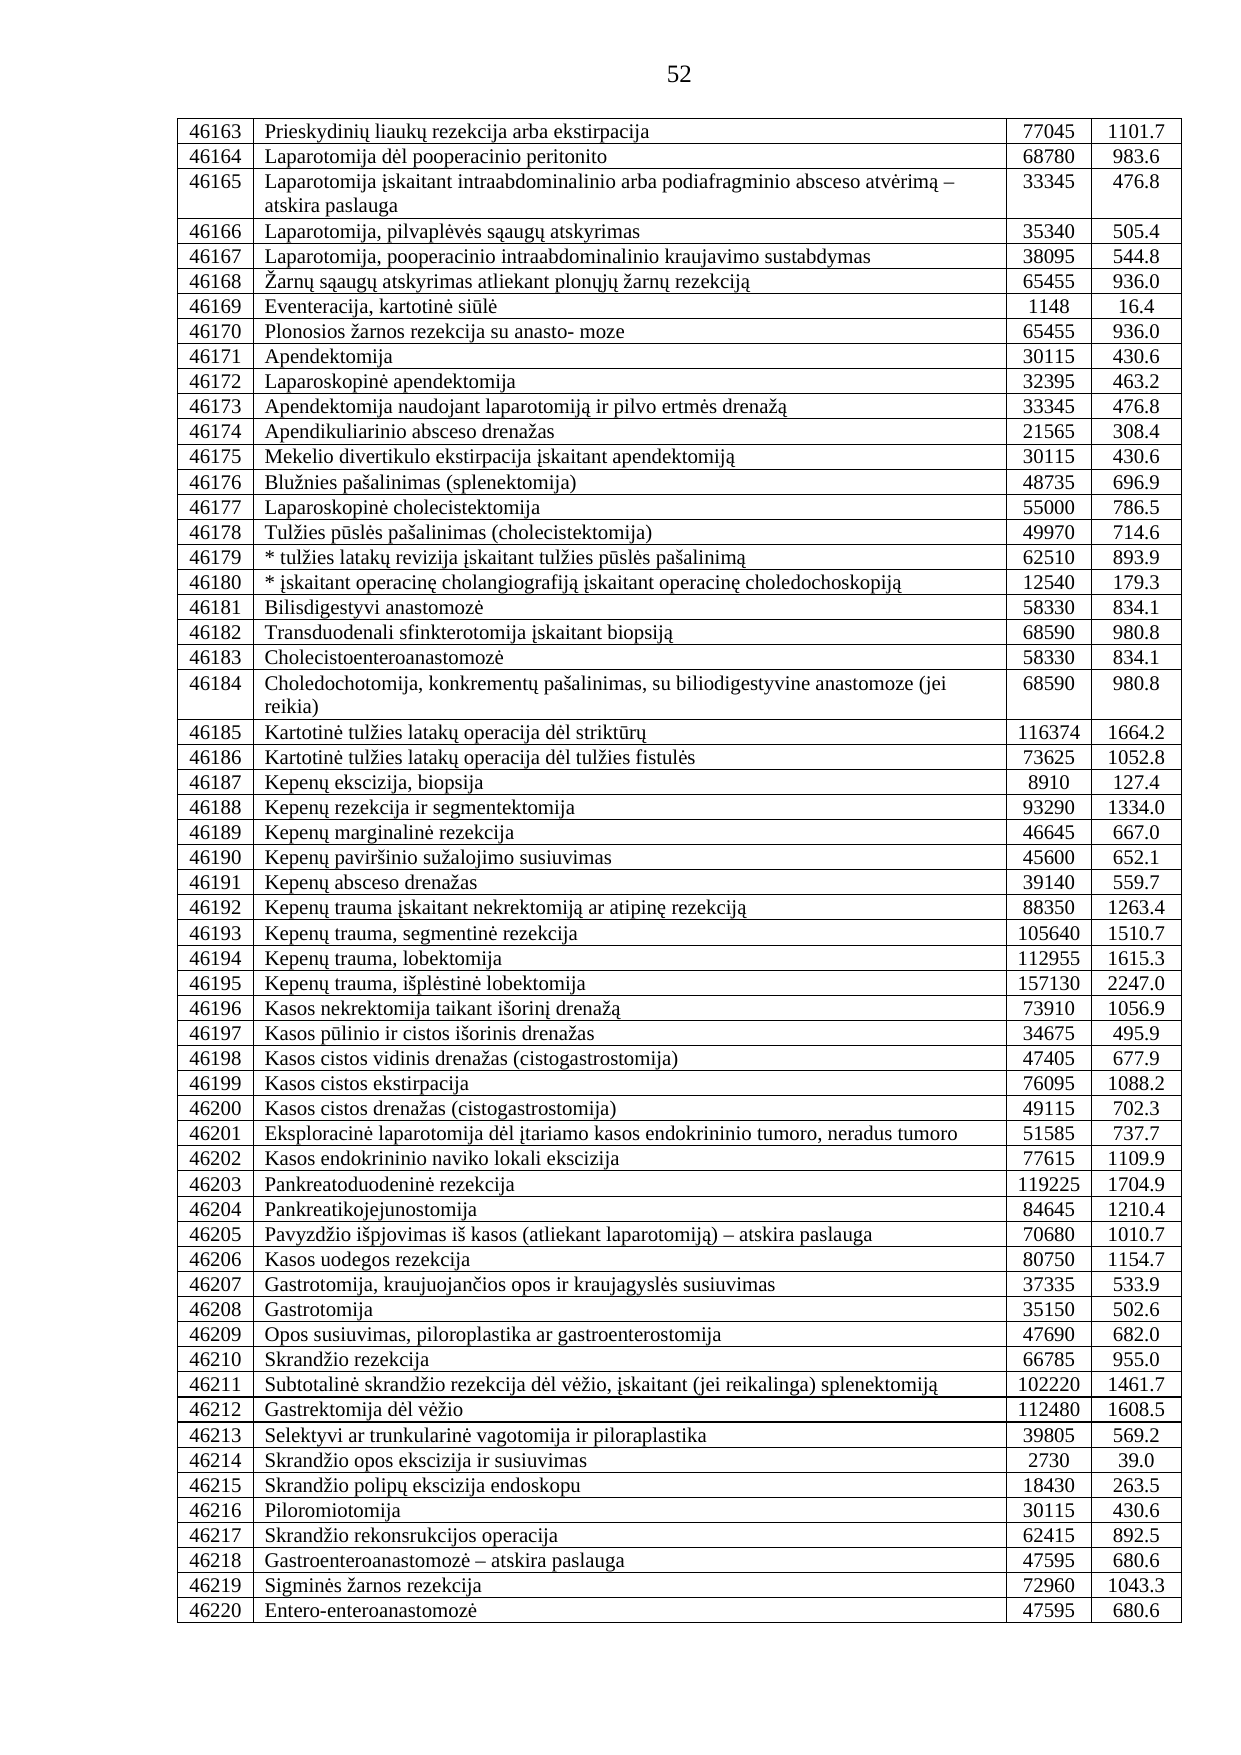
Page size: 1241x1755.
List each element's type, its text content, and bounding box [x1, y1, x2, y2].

table_cell 980.8 [1092, 670, 1181, 718]
table_cell 73910 [1007, 996, 1091, 1020]
table_cell Apendikuliarinio absceso drenažas [254, 419, 1006, 443]
table_cell * tulžies latakų revizija įskaitant tulžies pūslės pašalinimą [254, 545, 1006, 569]
table_cell Kasos pūlinio ir cistos išorinis drenažas [254, 1021, 1006, 1045]
table_cell 119225 [1007, 1171, 1091, 1196]
table_cell Kasos endokrininio naviko lokali ekscizija [254, 1146, 1006, 1170]
table_cell 49970 [1007, 520, 1091, 544]
table_cell 46165 [178, 169, 253, 217]
table_cell 652.1 [1092, 845, 1181, 869]
table_cell 105640 [1007, 920, 1091, 944]
table_cell 112955 [1007, 946, 1091, 969]
table_cell Plonosios žarnos rezekcija su anasto- moze [254, 319, 1006, 343]
table_cell 46189 [178, 820, 253, 844]
table_cell Kasos nekrektomija taikant išorinį drenažą [254, 996, 1006, 1020]
table_cell 46184 [178, 670, 253, 718]
table_cell 2247.0 [1092, 971, 1181, 995]
table_cell 179.3 [1092, 570, 1181, 594]
table_cell 73625 [1007, 745, 1091, 769]
table_cell 68590 [1007, 670, 1091, 718]
table_cell Kasos cistos ekstirpacija [254, 1071, 1006, 1095]
table_cell 2730 [1007, 1448, 1091, 1472]
table_cell 35340 [1007, 219, 1091, 243]
table_cell 46177 [178, 495, 253, 519]
table_cell 430.6 [1092, 1498, 1181, 1522]
table_cell 1109.9 [1092, 1146, 1181, 1170]
table_cell 46176 [178, 470, 253, 494]
table_cell 46212 [178, 1398, 253, 1421]
table_cell 263.5 [1092, 1473, 1181, 1497]
table_cell 46196 [178, 996, 253, 1020]
table_cell Blužnies pašalinimas (splenektomija) [254, 470, 1006, 494]
table_cell 834.1 [1092, 595, 1181, 619]
table_cell 505.4 [1092, 219, 1181, 243]
table_cell 37335 [1007, 1272, 1091, 1296]
table_cell 46216 [178, 1498, 253, 1522]
table_cell Pankreatikojejunostomija [254, 1197, 1006, 1221]
table_cell 46166 [178, 219, 253, 243]
table_cell Laparoskopinė apendektomija [254, 369, 1006, 393]
table_cell 46187 [178, 770, 253, 794]
table_cell 32395 [1007, 369, 1091, 393]
table_cell 46219 [178, 1573, 253, 1597]
table_cell 70680 [1007, 1222, 1091, 1246]
table_cell 72960 [1007, 1573, 1091, 1597]
table_cell 35150 [1007, 1297, 1091, 1321]
table_cell Skrandžio polipų ekscizija endoskopu [254, 1473, 1006, 1497]
table_cell 51585 [1007, 1121, 1091, 1145]
table_cell 46174 [178, 419, 253, 443]
table_cell 46167 [178, 244, 253, 268]
table_cell 1334.0 [1092, 795, 1181, 819]
table_cell Kasos cistos drenažas (cistogastrostomija) [254, 1096, 1006, 1120]
table_cell 157130 [1007, 971, 1091, 995]
table_cell 46204 [178, 1197, 253, 1221]
table_cell 46206 [178, 1247, 253, 1271]
table_cell 39.0 [1092, 1448, 1181, 1472]
table_cell 1043.3 [1092, 1573, 1181, 1597]
table_cell Pavyzdžio išpjovimas iš kasos (atliekant laparotomiją) – atskira paslauga [254, 1222, 1006, 1246]
table_cell 47595 [1007, 1548, 1091, 1572]
table_cell 77615 [1007, 1146, 1091, 1170]
table_cell 46202 [178, 1146, 253, 1170]
table_cell 39805 [1007, 1423, 1091, 1447]
table_cell Skrandžio rezekcija [254, 1347, 1006, 1371]
table_cell 49115 [1007, 1096, 1091, 1120]
table_cell * įskaitant operacinę cholangiografiją įskaitant operacinę choledochoskopiją [254, 570, 1006, 594]
table_cell 892.5 [1092, 1523, 1181, 1547]
table_cell 1088.2 [1092, 1071, 1181, 1095]
table_cell 1010.7 [1092, 1222, 1181, 1246]
table_cell 33345 [1007, 169, 1091, 217]
table_cell Entero-enteroanastomozė [254, 1598, 1006, 1622]
table_cell 47595 [1007, 1598, 1091, 1622]
table_cell Kepenų absceso drenažas [254, 870, 1006, 894]
table_cell 46192 [178, 895, 253, 919]
table_cell 667.0 [1092, 820, 1181, 844]
table_cell 1056.9 [1092, 996, 1181, 1020]
table_cell Kartotinė tulžies latakų operacija dėl striktūrų [254, 720, 1006, 744]
table_cell 46209 [178, 1322, 253, 1346]
table_cell 1263.4 [1092, 895, 1181, 919]
table_cell 84645 [1007, 1197, 1091, 1221]
table_cell Mekelio divertikulo ekstirpacija įskaitant apendektomiją [254, 445, 1006, 468]
table_cell Kepenų marginalinė rezekcija [254, 820, 1006, 844]
table_cell Skrandžio opos ekscizija ir susiuvimas [254, 1448, 1006, 1472]
table_cell Sigminės žarnos rezekcija [254, 1573, 1006, 1597]
table_cell 983.6 [1092, 144, 1181, 168]
table_cell 21565 [1007, 419, 1091, 443]
table_cell Kasos cistos vidinis drenažas (cistogastrostomija) [254, 1046, 1006, 1070]
table_cell 46164 [178, 144, 253, 168]
table_cell 46201 [178, 1121, 253, 1145]
table_cell 1664.2 [1092, 720, 1181, 744]
table_cell 980.8 [1092, 620, 1181, 644]
table_cell 682.0 [1092, 1322, 1181, 1346]
table_cell 46182 [178, 620, 253, 644]
table_cell Eksploracinė laparotomija dėl įtariamo kasos endokrininio tumoro, neradus tumoro [254, 1121, 1006, 1145]
table_cell 1148 [1007, 294, 1091, 318]
table_cell 1615.3 [1092, 946, 1181, 969]
table_cell 46211 [178, 1372, 253, 1396]
table_cell 834.1 [1092, 645, 1181, 669]
table_cell 30115 [1007, 344, 1091, 368]
table_cell 46215 [178, 1473, 253, 1497]
table_cell Gastrotomija, kraujuojančios opos ir kraujagyslės susiuvimas [254, 1272, 1006, 1296]
table_cell Kartotinė tulžies latakų operacija dėl tulžies fistulės [254, 745, 1006, 769]
table_cell 8910 [1007, 770, 1091, 794]
table_cell 46645 [1007, 820, 1091, 844]
table_cell Apendektomija naudojant laparotomiją ir pilvo ertmės drenažą [254, 394, 1006, 418]
table_cell 18430 [1007, 1473, 1091, 1497]
table_cell Laparotomija, pilvaplėvės sąaugų atskyrimas [254, 219, 1006, 243]
table_cell 46220 [178, 1598, 253, 1622]
table_cell Kepenų paviršinio sužalojimo susiuvimas [254, 845, 1006, 869]
table_cell 66785 [1007, 1347, 1091, 1371]
table_cell Kepenų trauma įskaitant nekrektomiją ar atipinę rezekciją [254, 895, 1006, 919]
table_cell 116374 [1007, 720, 1091, 744]
table_cell 737.7 [1092, 1121, 1181, 1145]
table_cell 502.6 [1092, 1297, 1181, 1321]
table_cell 46210 [178, 1347, 253, 1371]
table_cell Kepenų trauma, segmentinė rezekcija [254, 920, 1006, 944]
table_cell 1052.8 [1092, 745, 1181, 769]
table_cell Tulžies pūslės pašalinimas (cholecistektomija) [254, 520, 1006, 544]
table_cell Gastrektomija dėl vėžio [254, 1398, 1006, 1421]
table_cell 48735 [1007, 470, 1091, 494]
table_cell Laparoskopinė cholecistektomija [254, 495, 1006, 519]
table_cell 46214 [178, 1448, 253, 1472]
table_cell Prieskydinių liaukų rezekcija arba ekstirpacija [254, 119, 1006, 143]
table_cell 46217 [178, 1523, 253, 1547]
table_cell 46170 [178, 319, 253, 343]
table_cell 1154.7 [1092, 1247, 1181, 1271]
table_cell 38095 [1007, 244, 1091, 268]
table_cell 47690 [1007, 1322, 1091, 1346]
table_cell 46203 [178, 1171, 253, 1196]
table_cell 893.9 [1092, 545, 1181, 569]
table_cell 46198 [178, 1046, 253, 1070]
table_cell 76095 [1007, 1071, 1091, 1095]
table_cell 533.9 [1092, 1272, 1181, 1296]
table_cell 696.9 [1092, 470, 1181, 494]
table_cell 93290 [1007, 795, 1091, 819]
table_cell 46200 [178, 1096, 253, 1120]
table_cell 46183 [178, 645, 253, 669]
table_cell 80750 [1007, 1247, 1091, 1271]
table_cell 677.9 [1092, 1046, 1181, 1070]
table_cell 39140 [1007, 870, 1091, 894]
table_cell 955.0 [1092, 1347, 1181, 1371]
table_cell 127.4 [1092, 770, 1181, 794]
table_cell 62510 [1007, 545, 1091, 569]
table_cell 62415 [1007, 1523, 1091, 1547]
table_cell 46171 [178, 344, 253, 368]
table_cell 1510.7 [1092, 920, 1181, 944]
table_cell 46169 [178, 294, 253, 318]
table_cell Kepenų rezekcija ir segmentektomija [254, 795, 1006, 819]
table_cell 68590 [1007, 620, 1091, 644]
table_cell 936.0 [1092, 319, 1181, 343]
table_cell Gastroenteroanastomozė – atskira paslauga [254, 1548, 1006, 1572]
table_cell 112480 [1007, 1398, 1091, 1421]
table_cell 714.6 [1092, 520, 1181, 544]
table_cell Kepenų trauma, išplėstinė lobektomija [254, 971, 1006, 995]
table_cell 786.5 [1092, 495, 1181, 519]
table_cell 65455 [1007, 269, 1091, 293]
table_cell 46193 [178, 920, 253, 944]
table_cell 34675 [1007, 1021, 1091, 1045]
table_cell 46205 [178, 1222, 253, 1246]
table_cell 58330 [1007, 595, 1091, 619]
table_cell 1210.4 [1092, 1197, 1181, 1221]
table_cell 46163 [178, 119, 253, 143]
table_cell 12540 [1007, 570, 1091, 594]
table_cell 680.6 [1092, 1598, 1181, 1622]
table_cell 47405 [1007, 1046, 1091, 1070]
table_cell 45600 [1007, 845, 1091, 869]
table_cell 1461.7 [1092, 1372, 1181, 1396]
table_cell 77045 [1007, 119, 1091, 143]
table_cell 46180 [178, 570, 253, 594]
table_cell 46179 [178, 545, 253, 569]
table_cell 46181 [178, 595, 253, 619]
table_cell 476.8 [1092, 394, 1181, 418]
table_cell 702.3 [1092, 1096, 1181, 1120]
table_cell 430.6 [1092, 445, 1181, 468]
table_cell 936.0 [1092, 269, 1181, 293]
table_cell 46190 [178, 845, 253, 869]
table_cell Transduodenali sfinkterotomija įskaitant biopsiją [254, 620, 1006, 644]
table_cell 30115 [1007, 445, 1091, 468]
table_cell 46175 [178, 445, 253, 468]
table_cell Apendektomija [254, 344, 1006, 368]
table_cell 463.2 [1092, 369, 1181, 393]
table_cell 46185 [178, 720, 253, 744]
table_cell 430.6 [1092, 344, 1181, 368]
table_cell Bilisdigestyvi anastomozė [254, 595, 1006, 619]
table_cell Choledochotomija, konkrementų pašalinimas, su biliodigestyvine anastomoze (jei reikia) [254, 670, 1006, 718]
table_cell 88350 [1007, 895, 1091, 919]
table_cell 1608.5 [1092, 1398, 1181, 1421]
table_cell 46213 [178, 1423, 253, 1447]
table_cell Laparotomija dėl pooperacinio peritonito [254, 144, 1006, 168]
table_cell 46191 [178, 870, 253, 894]
table_cell 46199 [178, 1071, 253, 1095]
table_cell 58330 [1007, 645, 1091, 669]
table_cell 46218 [178, 1548, 253, 1572]
table_cell 68780 [1007, 144, 1091, 168]
table_cell 46188 [178, 795, 253, 819]
table_cell Laparotomija, pooperacinio intraabdominalinio kraujavimo sustabdymas [254, 244, 1006, 268]
table_cell 495.9 [1092, 1021, 1181, 1045]
table_cell 46194 [178, 946, 253, 969]
table_cell Gastrotomija [254, 1297, 1006, 1321]
table_cell Piloromiotomija [254, 1498, 1006, 1522]
table_cell 46186 [178, 745, 253, 769]
table_cell 46172 [178, 369, 253, 393]
table_cell 55000 [1007, 495, 1091, 519]
table_cell Eventeracija, kartotinė siūlė [254, 294, 1006, 318]
table_cell Kepenų ekscizija, biopsija [254, 770, 1006, 794]
table_cell Subtotalinė skrandžio rezekcija dėl vėžio, įskaitant (jei reikalinga) splenektomiją [254, 1372, 1006, 1396]
table_cell 308.4 [1092, 419, 1181, 443]
table_cell 102220 [1007, 1372, 1091, 1396]
table_cell Skrandžio rekonsrukcijos operacija [254, 1523, 1006, 1547]
table_cell 569.2 [1092, 1423, 1181, 1447]
table_cell Selektyvi ar trunkularinė vagotomija ir piloraplastika [254, 1423, 1006, 1447]
table_cell 680.6 [1092, 1548, 1181, 1572]
table_cell 1101.7 [1092, 119, 1181, 143]
table_cell Kasos uodegos rezekcija [254, 1247, 1006, 1271]
table_cell 46195 [178, 971, 253, 995]
table_cell 46173 [178, 394, 253, 418]
table_cell Cholecistoenteroanastomozė [254, 645, 1006, 669]
table_cell 476.8 [1092, 169, 1181, 217]
table_cell Pankreatoduodeninė rezekcija [254, 1171, 1006, 1196]
table_cell 46207 [178, 1272, 253, 1296]
table_cell 544.8 [1092, 244, 1181, 268]
table_cell 559.7 [1092, 870, 1181, 894]
table_cell Kepenų trauma, lobektomija [254, 946, 1006, 969]
table_cell Opos susiuvimas, piloroplastika ar gastroenterostomija [254, 1322, 1006, 1346]
table_cell 46168 [178, 269, 253, 293]
table_cell 46178 [178, 520, 253, 544]
table_cell 30115 [1007, 1498, 1091, 1522]
table_cell 46197 [178, 1021, 253, 1045]
table_cell Žarnų sąaugų atskyrimas atliekant plonųjų žarnų rezekciją [254, 269, 1006, 293]
table_cell 1704.9 [1092, 1171, 1181, 1196]
table_cell 65455 [1007, 319, 1091, 343]
table_cell 46208 [178, 1297, 253, 1321]
table_cell 33345 [1007, 394, 1091, 418]
table_cell Laparotomija įskaitant intraabdominalinio arba podiafragminio absceso atvėrimą – atskira paslauga [254, 169, 1006, 217]
table_cell 16.4 [1092, 294, 1181, 318]
